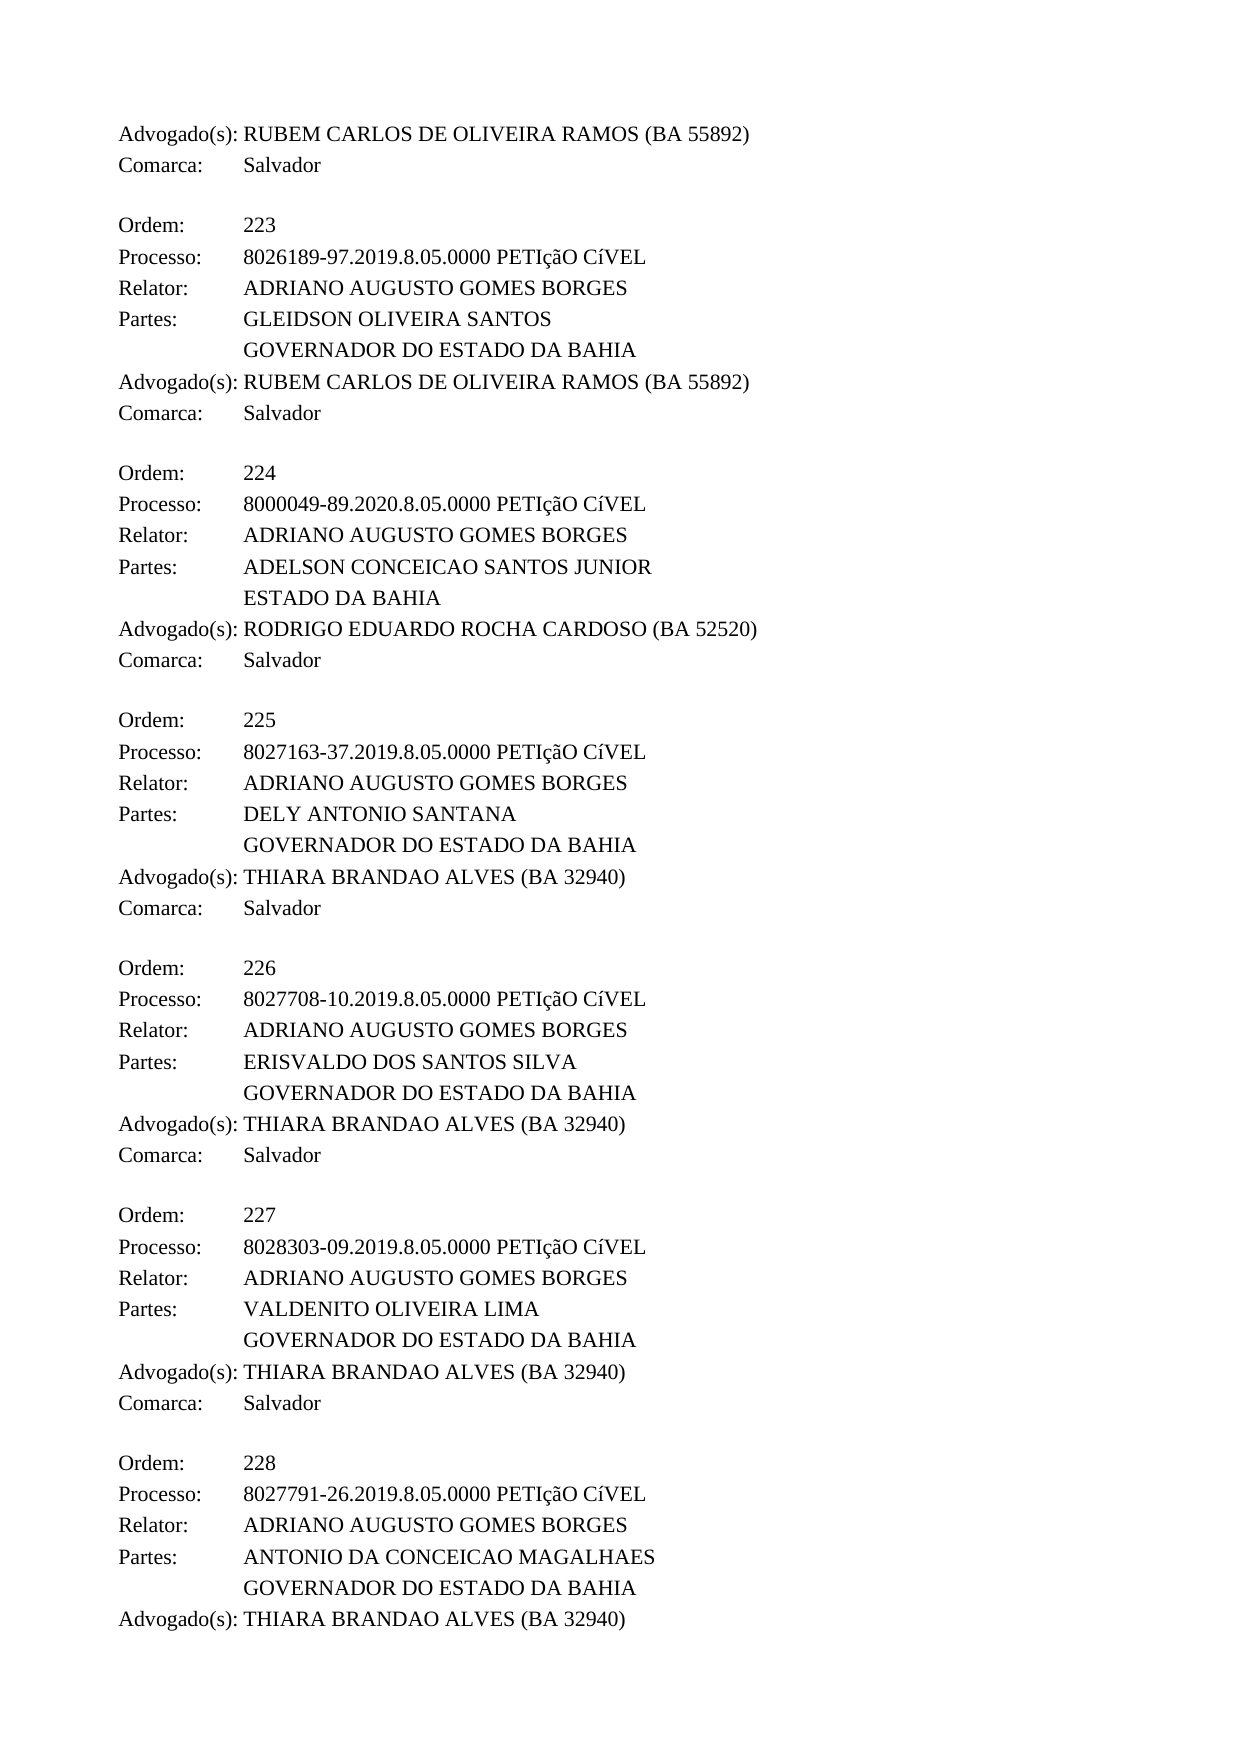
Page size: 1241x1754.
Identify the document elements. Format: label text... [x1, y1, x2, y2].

table_cell GOVERNADOR DO ESTADO DA BAHIA [243, 1077, 1240, 1108]
table_cell Salvador [243, 149, 1240, 181]
table_cell Comarca: [118, 1387, 243, 1418]
table_cell Processo: [118, 488, 243, 519]
table_header 225 [243, 704, 1240, 736]
table_cell [118, 1572, 243, 1603]
table_cell ADRIANO AUGUSTO GOMES BORGES [243, 1509, 1240, 1541]
table_cell Processo: [118, 1231, 243, 1262]
table_cell GLEIDSON OLIVEIRA SANTOS [243, 303, 1240, 334]
table_cell Salvador [243, 1387, 1240, 1418]
table_cell VALDENITO OLIVEIRA LIMA [243, 1293, 1240, 1324]
table_cell Processo: [118, 983, 243, 1014]
table_cell Salvador [243, 1139, 1240, 1171]
table_header 223 [243, 209, 1240, 241]
table_cell [118, 1077, 243, 1108]
table_cell ADRIANO AUGUSTO GOMES BORGES [243, 519, 1240, 551]
table_cell GOVERNADOR DO ESTADO DA BAHIA [243, 334, 1240, 366]
table_cell ADRIANO AUGUSTO GOMES BORGES [243, 272, 1240, 303]
table_cell ADRIANO AUGUSTO GOMES BORGES [243, 1014, 1240, 1046]
table_cell Comarca: [118, 644, 243, 676]
table_cell THIARA BRANDAO ALVES (BA 32940) [243, 1108, 1240, 1139]
table_cell THIARA BRANDAO ALVES (BA 32940) [243, 1356, 1240, 1387]
table_cell Partes: [118, 551, 243, 582]
table_cell 8000049-89.2020.8.05.0000 PETIçãO CíVEL [243, 488, 1240, 519]
table_header 227 [243, 1199, 1240, 1231]
table_cell Salvador [243, 892, 1240, 923]
table_cell Advogado(s): [118, 1603, 243, 1634]
table_cell GOVERNADOR DO ESTADO DA BAHIA [243, 1572, 1240, 1603]
table_cell Processo: [118, 1478, 243, 1509]
table_cell Comarca: [118, 397, 243, 428]
table_cell Salvador [243, 397, 1240, 428]
table_header Ordem: [118, 704, 243, 736]
table_cell [118, 829, 243, 861]
table_cell Relator: [118, 767, 243, 798]
table_cell ADELSON CONCEICAO SANTOS JUNIOR [243, 551, 1240, 582]
table_cell ADRIANO AUGUSTO GOMES BORGES [243, 1262, 1240, 1293]
table_cell RODRIGO EDUARDO ROCHA CARDOSO (BA 52520) [243, 613, 1240, 644]
table_cell Relator: [118, 1262, 243, 1293]
table_cell Comarca: [118, 1139, 243, 1171]
table_cell RUBEM CARLOS DE OLIVEIRA RAMOS (BA 55892) [243, 118, 1240, 149]
table_cell Advogado(s): [118, 861, 243, 892]
table_cell 8028303-09.2019.8.05.0000 PETIçãO CíVEL [243, 1231, 1240, 1262]
table_cell Partes: [118, 1541, 243, 1572]
table_header 226 [243, 952, 1240, 983]
table_cell [118, 1324, 243, 1356]
table_cell Relator: [118, 519, 243, 551]
table_header Ordem: [118, 952, 243, 983]
table_header Ordem: [118, 209, 243, 241]
table_cell ANTONIO DA CONCEICAO MAGALHAES [243, 1541, 1240, 1572]
table_cell GOVERNADOR DO ESTADO DA BAHIA [243, 829, 1240, 861]
table_cell 8026189-97.2019.8.05.0000 PETIçãO CíVEL [243, 241, 1240, 272]
table_cell [118, 582, 243, 613]
table_header Ordem: [118, 1447, 243, 1478]
table_cell Comarca: [118, 149, 243, 181]
table_header 224 [243, 457, 1240, 488]
table_cell Processo: [118, 736, 243, 767]
table_header Ordem: [118, 1199, 243, 1231]
table_cell 8027791-26.2019.8.05.0000 PETIçãO CíVEL [243, 1478, 1240, 1509]
table_cell Advogado(s): [118, 1356, 243, 1387]
table_cell Relator: [118, 272, 243, 303]
table_cell Relator: [118, 1509, 243, 1541]
table_cell Advogado(s): [118, 613, 243, 644]
table_header 228 [243, 1447, 1240, 1478]
table_cell Comarca: [118, 892, 243, 923]
table_header Ordem: [118, 457, 243, 488]
table_cell 8027163-37.2019.8.05.0000 PETIçãO CíVEL [243, 736, 1240, 767]
table_cell Partes: [118, 798, 243, 829]
table_cell GOVERNADOR DO ESTADO DA BAHIA [243, 1324, 1240, 1356]
table_cell 8027708-10.2019.8.05.0000 PETIçãO CíVEL [243, 983, 1240, 1014]
table_cell DELY ANTONIO SANTANA [243, 798, 1240, 829]
table_cell THIARA BRANDAO ALVES (BA 32940) [243, 861, 1240, 892]
table_cell Processo: [118, 241, 243, 272]
table_cell Partes: [118, 1293, 243, 1324]
table_cell [118, 334, 243, 366]
table_cell THIARA BRANDAO ALVES (BA 32940) [243, 1603, 1240, 1634]
table_cell ESTADO DA BAHIA [243, 582, 1240, 613]
table_cell Salvador [243, 644, 1240, 676]
table_cell Advogado(s): [118, 366, 243, 397]
table_cell Partes: [118, 303, 243, 334]
table_cell RUBEM CARLOS DE OLIVEIRA RAMOS (BA 55892) [243, 366, 1240, 397]
table_cell Advogado(s): [118, 118, 243, 149]
table_cell ADRIANO AUGUSTO GOMES BORGES [243, 767, 1240, 798]
table_cell Advogado(s): [118, 1108, 243, 1139]
table_cell Partes: [118, 1046, 243, 1077]
table_cell ERISVALDO DOS SANTOS SILVA [243, 1046, 1240, 1077]
table_cell Relator: [118, 1014, 243, 1046]
